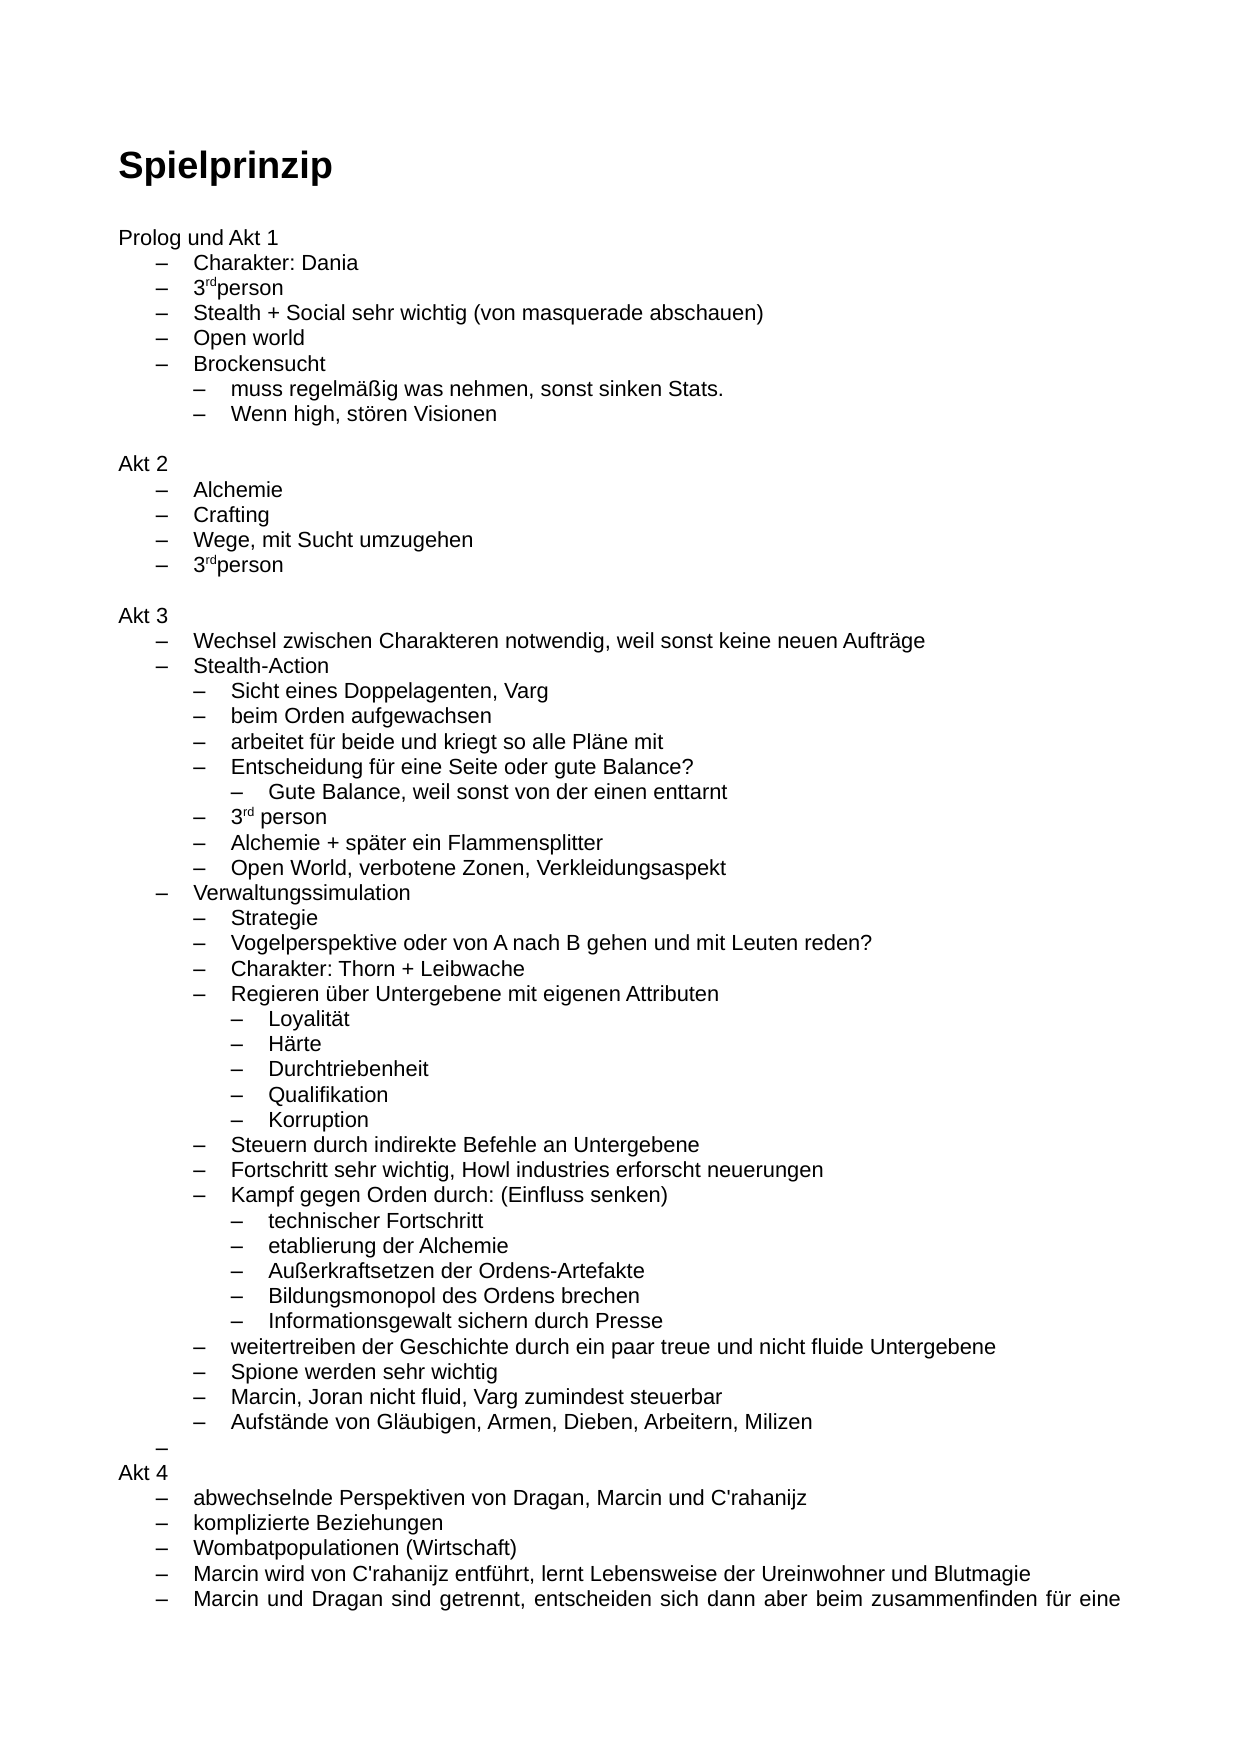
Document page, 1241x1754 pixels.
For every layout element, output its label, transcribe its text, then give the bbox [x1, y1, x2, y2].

list Loyalität [231, 1006, 1122, 1031]
list muss regelmäßig was nehmen, sonst sinken Stats. [193, 376, 1122, 401]
list Steuern durch indirekte Befehle an Untergebene [193, 1132, 1122, 1157]
list beim Orden aufgewachsen [193, 703, 1122, 729]
list Wenn high, stören Visionen [193, 401, 1122, 426]
list Vogelperspektive oder von A nach B gehen und mit Leuten reden? [193, 930, 1122, 956]
list Open World, verbotene Zonen, Verkleidungsaspekt [193, 855, 1122, 880]
list Wege, mit Sucht umzugehen [156, 527, 1122, 552]
list Crafting [156, 502, 1122, 527]
list Qualifikation [231, 1082, 1122, 1107]
list Charakter: Thorn + Leibwache [193, 956, 1122, 981]
subtitle Spielprinzip [118, 143, 1122, 187]
text Akt 4 [118, 1460, 1122, 1485]
list Charakter: Dania [156, 250, 1122, 275]
list etablierung der Alchemie [231, 1233, 1122, 1258]
list Stealth + Social sehr wichtig (von masquerade abschauen) [156, 300, 1122, 325]
list Gute Balance, weil sonst von der einen enttarnt [231, 779, 1122, 804]
list Sicht eines Doppelagenten, Varg [193, 678, 1122, 703]
list technischer Fortschritt [231, 1208, 1122, 1233]
list Außerkraftsetzen der Ordens-Artefakte [231, 1258, 1122, 1283]
list Korruption [231, 1107, 1122, 1132]
list weitertreiben der Geschichte durch ein paar treue und nicht fluide Untergebene [193, 1334, 1122, 1359]
list 3rdperson [156, 552, 1122, 577]
list Regieren über Untergebene mit eigenen Attributen [193, 981, 1122, 1006]
list Alchemie + später ein Flammensplitter [193, 829, 1122, 855]
list Marcin, Joran nicht fluid, Varg zumindest steuerbar [193, 1384, 1122, 1409]
list Aufstände von Gläubigen, Armen, Dieben, Arbeitern, Milizen [193, 1409, 1122, 1434]
list Kampf gegen Orden durch: (Einfluss senken) [193, 1182, 1122, 1208]
list Härte [231, 1031, 1122, 1056]
list Open world [156, 325, 1122, 351]
list Bildungsmonopol des Ordens brechen [231, 1283, 1122, 1308]
list Verwaltungssimulation [156, 880, 1122, 905]
text Akt 2 [118, 451, 1122, 477]
list Fortschritt sehr wichtig, Howl industries erforscht neuerungen [193, 1157, 1122, 1182]
list Alchemie [156, 477, 1122, 502]
list arbeitet für beide und kriegt so alle Pläne mit [193, 729, 1122, 754]
list 3rd person [193, 804, 1122, 829]
list Brockensucht [156, 351, 1122, 376]
list Strategie [193, 905, 1122, 930]
list Marcin und Dragan sind getrennt, entscheiden sich dann aber beim zusammenfinden für eine [156, 1586, 1122, 1611]
list Wombatpopulationen (Wirtschaft) [156, 1535, 1122, 1561]
list 3rdperson [156, 275, 1122, 300]
list Informationsgewalt sichern durch Presse [231, 1308, 1122, 1334]
list Marcin wird von C'rahanijz entführt, lernt Lebensweise der Ureinwohner und Blutmagie [156, 1561, 1122, 1586]
list Spione werden sehr wichtig [193, 1359, 1122, 1384]
list abwechselnde Perspektiven von Dragan, Marcin und C'rahanijz [156, 1485, 1122, 1510]
text Akt 3 [118, 603, 1122, 628]
text Prolog und Akt 1 [118, 224, 1122, 250]
list komplizierte Beziehungen [156, 1510, 1122, 1535]
list Durchtriebenheit [231, 1056, 1122, 1082]
list Wechsel zwischen Charakteren notwendig, weil sonst keine neuen Aufträge [156, 628, 1122, 653]
list Stealth-Action [156, 653, 1122, 678]
list Entscheidung für eine Seite oder gute Balance? [193, 754, 1122, 779]
